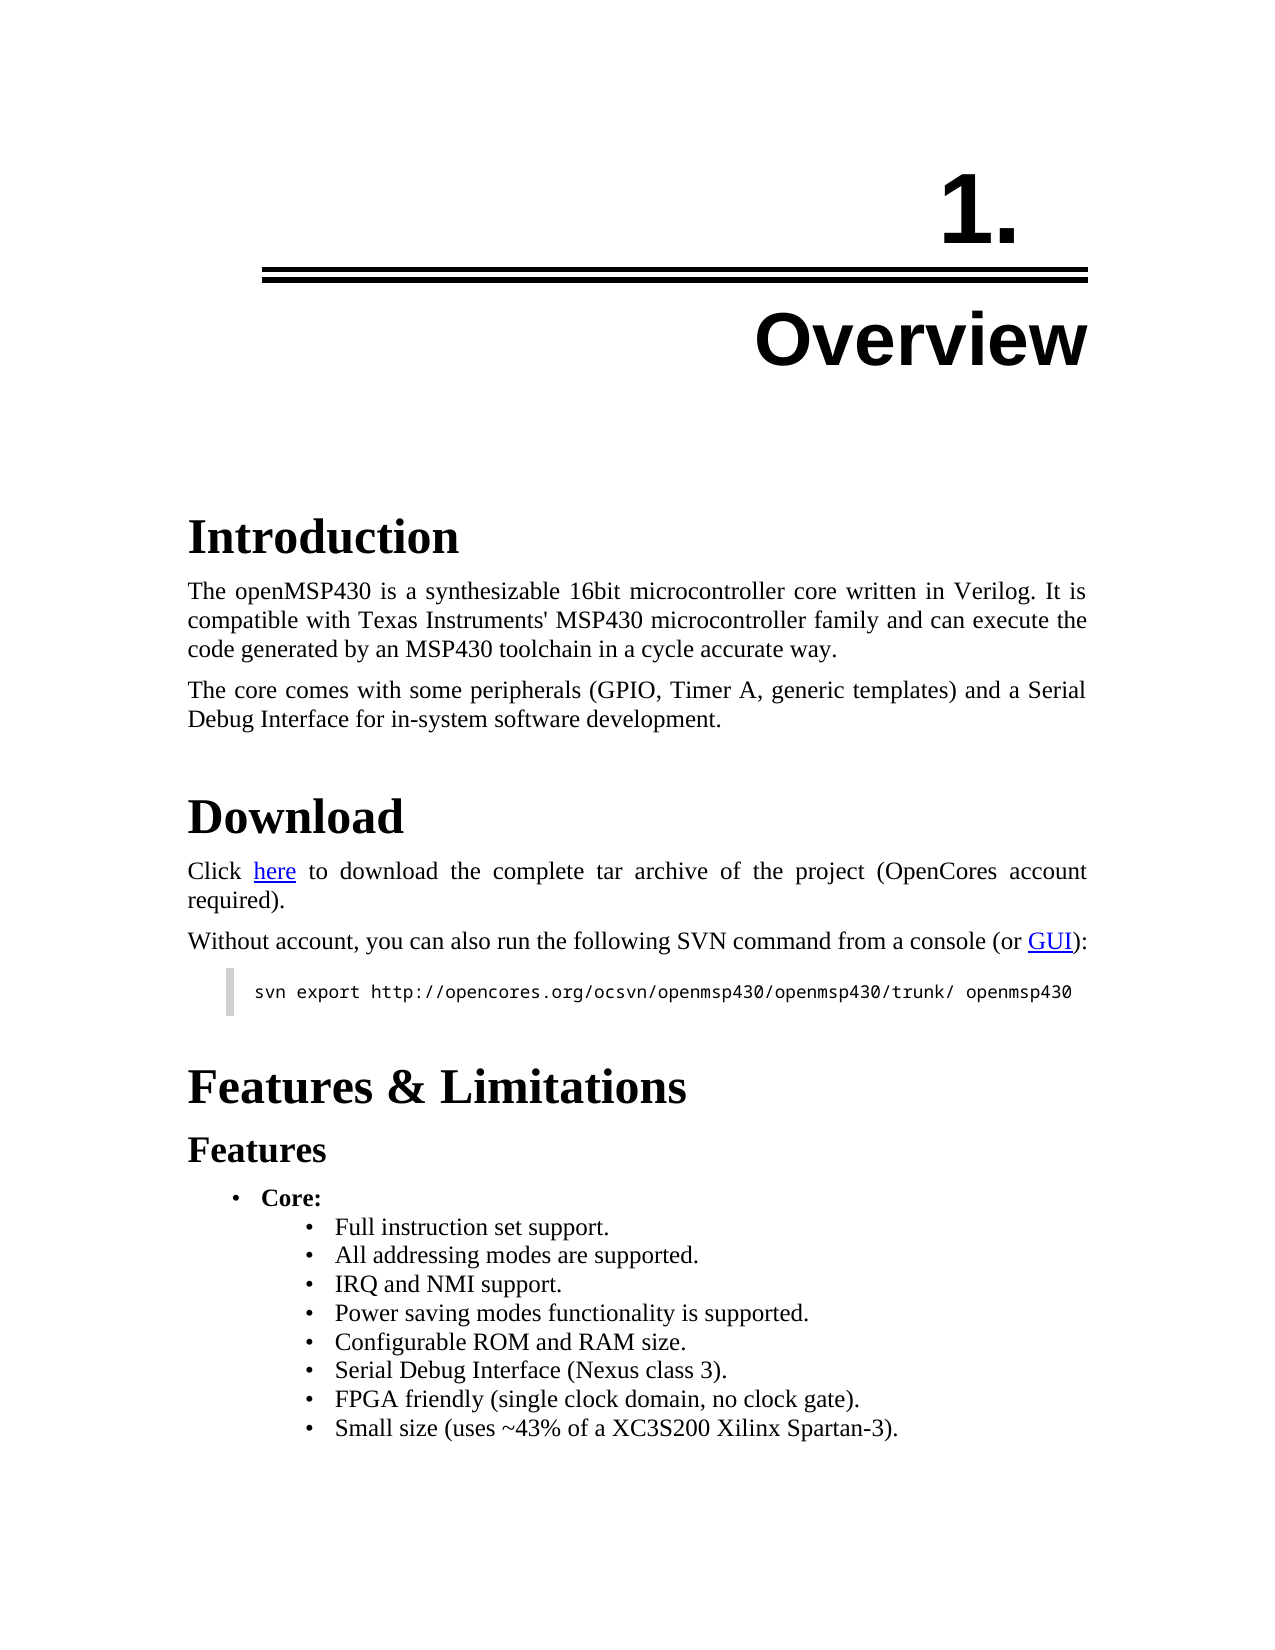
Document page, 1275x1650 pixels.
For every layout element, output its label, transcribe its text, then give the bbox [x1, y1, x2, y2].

text The core comes with some peripherals (GPIO, Timer A, generic templates) and a Serial Debug Interface for in-system software development. [187, 675, 1088, 733]
subtitle Overview [187, 295, 1088, 381]
list Full instruction set support. [305, 1212, 1088, 1240]
text The openMSP430 is a synthesizable 16bit microcontroller core written in Verilog. It is compatible with Texas Instruments' MSP430 microcontroller family and can execute the code generated by an MSP430 toolchain in a cycle accurate way. [187, 576, 1088, 663]
table_header [226, 968, 234, 1016]
text Introduction [187, 506, 1088, 564]
list All addressing modes are supported. [305, 1240, 1088, 1269]
list Core: [231, 1183, 1088, 1212]
list FPGA friendly (single clock domain, no clock gate). [305, 1384, 1088, 1413]
text Without account, you can also run the following SVN command from a console (or GUI): [187, 926, 1088, 955]
text Download [187, 786, 1088, 844]
table_header svn export http://opencores.org/ocsvn/openmsp430/openmsp430/trunk/ openmsp430 [254, 968, 1275, 1016]
text Click here to download the complete tar archive of the project (OpenCores account required). [187, 856, 1088, 914]
list Small size (uses ~43% of a XC3S200 Xilinx Spartan-3). [305, 1413, 1088, 1442]
list Power saving modes functionality is supported. [305, 1298, 1088, 1327]
table_header [234, 968, 254, 1016]
list Serial Debug Interface (Nexus class 3). [305, 1355, 1088, 1384]
text Features & Limitations [187, 1057, 1088, 1115]
text Features [187, 1127, 1088, 1170]
list IRQ and NMI support. [305, 1269, 1088, 1298]
list Configurable ROM and RAM size. [305, 1327, 1088, 1355]
table_header [187, 968, 226, 1016]
